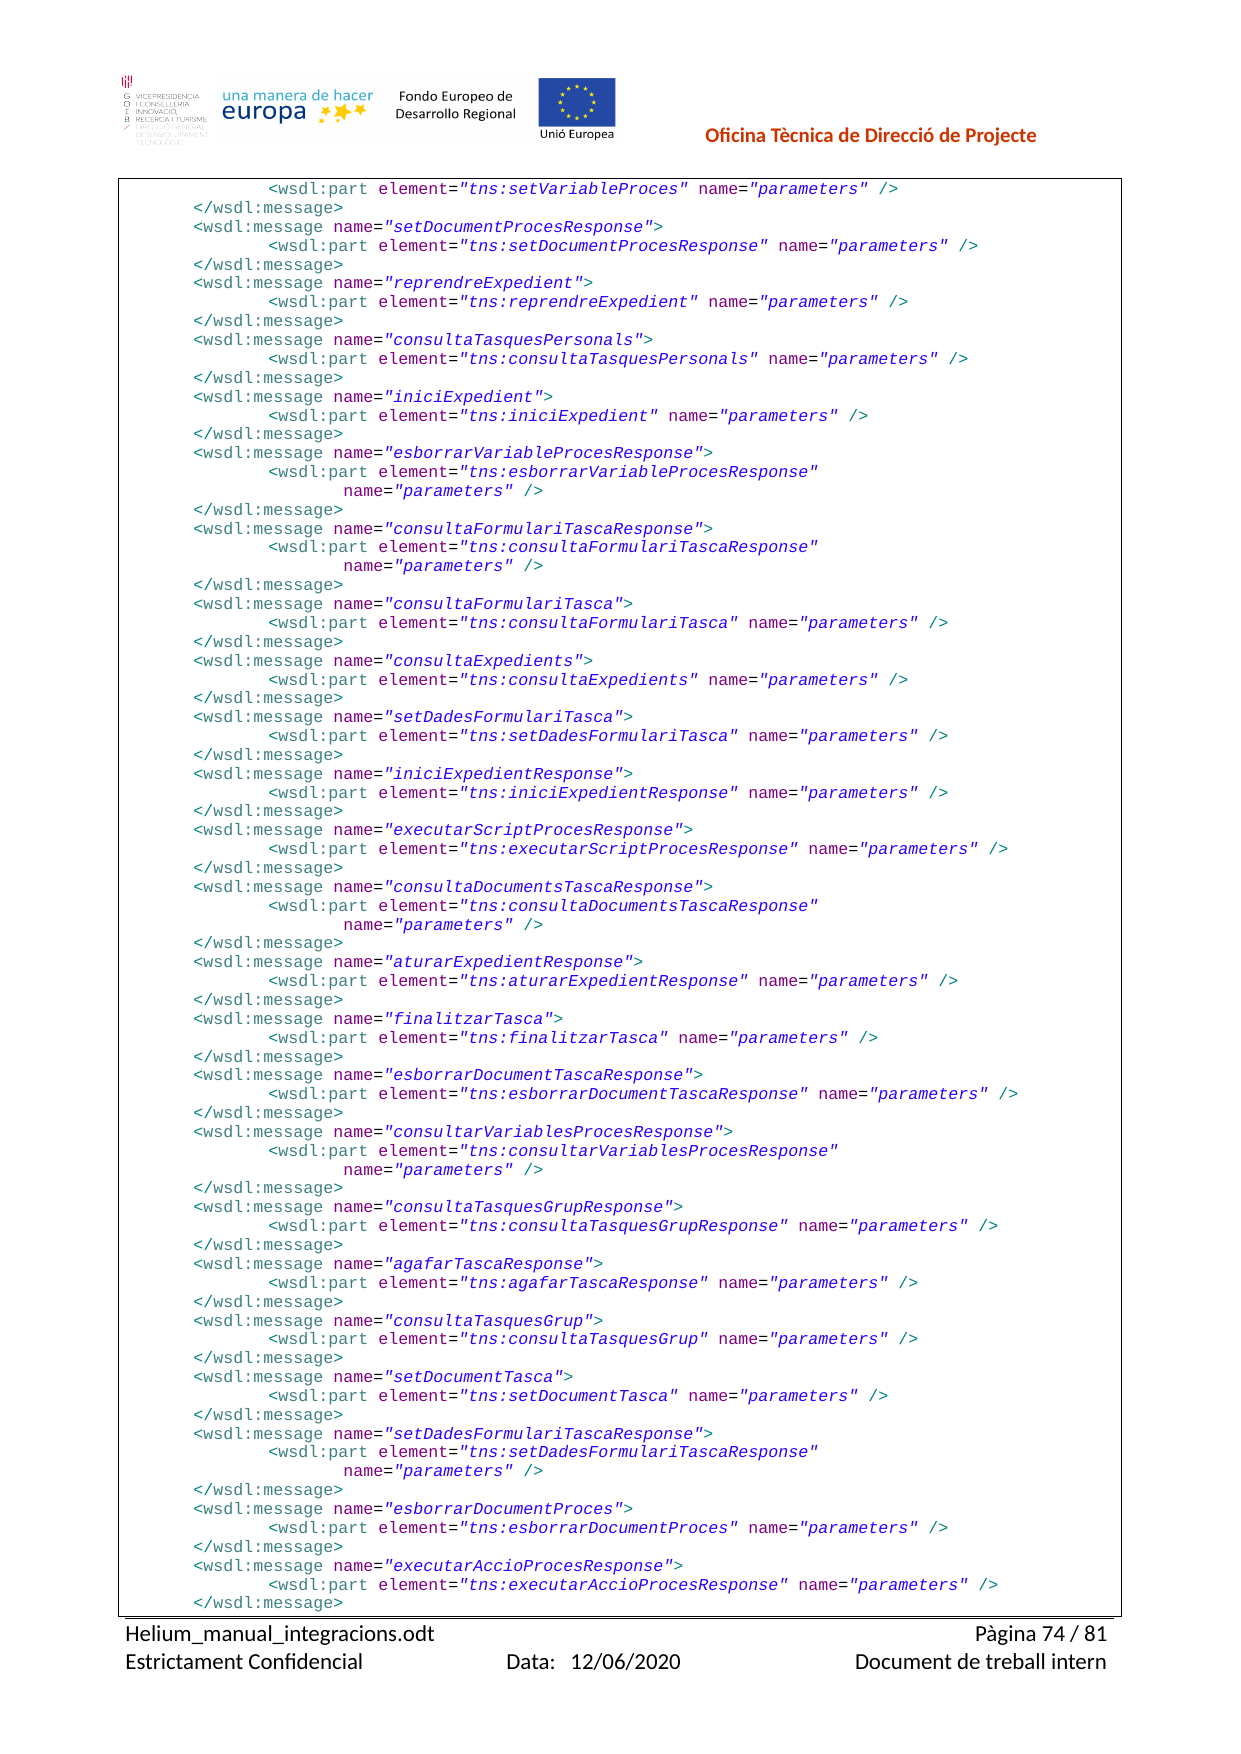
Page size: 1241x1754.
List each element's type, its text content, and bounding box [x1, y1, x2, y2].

text <wsdl:message name="esborrarDocumentProces"> [119, 1497, 1121, 1516]
text </wsdl:message> [119, 423, 1121, 442]
text <wsdl:part element="tns:setDadesFormulariTasca" name="parameters" /> [119, 724, 1121, 743]
text <wsdl:message name="iniciExpedient"> [119, 385, 1121, 404]
text <wsdl:message name="consultaTasquesGrupResponse"> [119, 1196, 1121, 1215]
text <wsdl:part element="tns:consultaTasquesGrupResponse" name="parameters" /> [119, 1215, 1121, 1233]
text <wsdl:part element="tns:aturarExpedientResponse" name="parameters" /> [119, 969, 1121, 988]
text </wsdl:message> [119, 574, 1121, 592]
text <wsdl:part element="tns:reprendreExpedient" name="parameters" /> [119, 291, 1121, 310]
text </wsdl:message> [119, 1403, 1121, 1422]
picture [118, 73, 213, 147]
text <wsdl:message name="executarScriptProcesResponse"> [119, 819, 1121, 838]
text name="parameters" /> [119, 1158, 1121, 1177]
text <wsdl:part element="tns:esborrarDocumentTascaResponse" name="parameters" /> [119, 1083, 1121, 1102]
text <wsdl:part element="tns:consultarVariablesProcesResponse" [119, 1139, 1121, 1158]
text </wsdl:message> [119, 856, 1121, 875]
text </wsdl:message> [119, 1347, 1121, 1366]
text </wsdl:message> [119, 932, 1121, 951]
text <wsdl:message name="executarAccioProcesResponse"> [119, 1554, 1121, 1573]
text </wsdl:message> [119, 1290, 1121, 1309]
text <wsdl:message name="agafarTascaResponse"> [119, 1252, 1121, 1271]
text </wsdl:message> [119, 800, 1121, 819]
text <wsdl:message name="iniciExpedientResponse"> [119, 762, 1121, 781]
text <wsdl:part element="tns:iniciExpedient" name="parameters" /> [119, 404, 1121, 423]
text <wsdl:message name="consultaDocumentsTascaResponse"> [119, 875, 1121, 894]
text <wsdl:message name="setDadesFormulariTascaResponse"> [119, 1422, 1121, 1441]
text name="parameters" /> [119, 479, 1121, 498]
text <wsdl:message name="consultaTasquesPersonals"> [119, 328, 1121, 347]
text </wsdl:message> [119, 1233, 1121, 1252]
text </wsdl:message> [119, 253, 1121, 272]
text name="parameters" /> [119, 1460, 1121, 1479]
text <wsdl:message name="consultaExpedients"> [119, 649, 1121, 668]
text <wsdl:message name="esborrarVariableProcesResponse"> [119, 442, 1121, 461]
text <wsdl:message name="consultaTasquesGrup"> [119, 1309, 1121, 1328]
text </wsdl:message> [119, 1177, 1121, 1196]
text </wsdl:message> [119, 310, 1121, 328]
text <wsdl:part element="tns:consultaExpedients" name="parameters" /> [119, 668, 1121, 687]
text </wsdl:message> [119, 1045, 1121, 1064]
text <wsdl:part element="tns:consultaTasquesGrup" name="parameters" /> [119, 1328, 1121, 1347]
text <wsdl:message name="setDocumentProcesResponse"> [119, 215, 1121, 234]
text <wsdl:part element="tns:consultaDocumentsTascaResponse" [119, 894, 1121, 913]
text <wsdl:part element="tns:setVariableProces" name="parameters" /> [119, 179, 1121, 197]
text </wsdl:message> [119, 366, 1121, 385]
text <wsdl:message name="reprendreExpedient"> [119, 272, 1121, 291]
text <wsdl:message name="finalitzarTasca"> [119, 1007, 1121, 1026]
text </wsdl:message> [119, 197, 1121, 215]
text <wsdl:part element="tns:consultaTasquesPersonals" name="parameters" /> [119, 347, 1121, 366]
text <wsdl:part element="tns:consultaFormulariTascaResponse" [119, 536, 1121, 555]
text <wsdl:part element="tns:agafarTascaResponse" name="parameters" /> [119, 1271, 1121, 1290]
text <wsdl:message name="esborrarDocumentTascaResponse"> [119, 1064, 1121, 1083]
text </wsdl:message> [119, 1102, 1121, 1120]
text <wsdl:message name="consultarVariablesProcesResponse"> [119, 1120, 1121, 1139]
picture [219, 73, 621, 147]
text <wsdl:part element="tns:esborrarDocumentProces" name="parameters" /> [119, 1516, 1121, 1535]
text </wsdl:message> [119, 1535, 1121, 1554]
text <wsdl:part element="tns:setDocumentProcesResponse" name="parameters" /> [119, 234, 1121, 253]
text name="parameters" /> [119, 913, 1121, 932]
text <wsdl:part element="tns:consultaFormulariTasca" name="parameters" /> [119, 611, 1121, 630]
text </wsdl:message> [119, 1592, 1121, 1616]
text name="parameters" /> [119, 555, 1121, 574]
text <wsdl:part element="tns:finalitzarTasca" name="parameters" /> [119, 1026, 1121, 1045]
text <wsdl:part element="tns:setDocumentTasca" name="parameters" /> [119, 1384, 1121, 1403]
text <wsdl:part element="tns:iniciExpedientResponse" name="parameters" /> [119, 781, 1121, 800]
text </wsdl:message> [119, 743, 1121, 762]
text <wsdl:part element="tns:executarScriptProcesResponse" name="parameters" /> [119, 838, 1121, 856]
text <wsdl:part element="tns:setDadesFormulariTascaResponse" [119, 1441, 1121, 1460]
text <wsdl:message name="setDocumentTasca"> [119, 1366, 1121, 1384]
text </wsdl:message> [119, 498, 1121, 517]
text </wsdl:message> [119, 1479, 1121, 1497]
text </wsdl:message> [119, 630, 1121, 649]
text </wsdl:message> [119, 687, 1121, 706]
text <wsdl:message name="setDadesFormulariTasca"> [119, 706, 1121, 724]
text </wsdl:message> [119, 988, 1121, 1007]
text <wsdl:message name="consultaFormulariTasca"> [119, 592, 1121, 611]
text <wsdl:message name="consultaFormulariTascaResponse"> [119, 517, 1121, 536]
text <wsdl:part element="tns:executarAccioProcesResponse" name="parameters" /> [119, 1573, 1121, 1592]
text <wsdl:message name="aturarExpedientResponse"> [119, 951, 1121, 969]
text <wsdl:part element="tns:esborrarVariableProcesResponse" [119, 461, 1121, 479]
